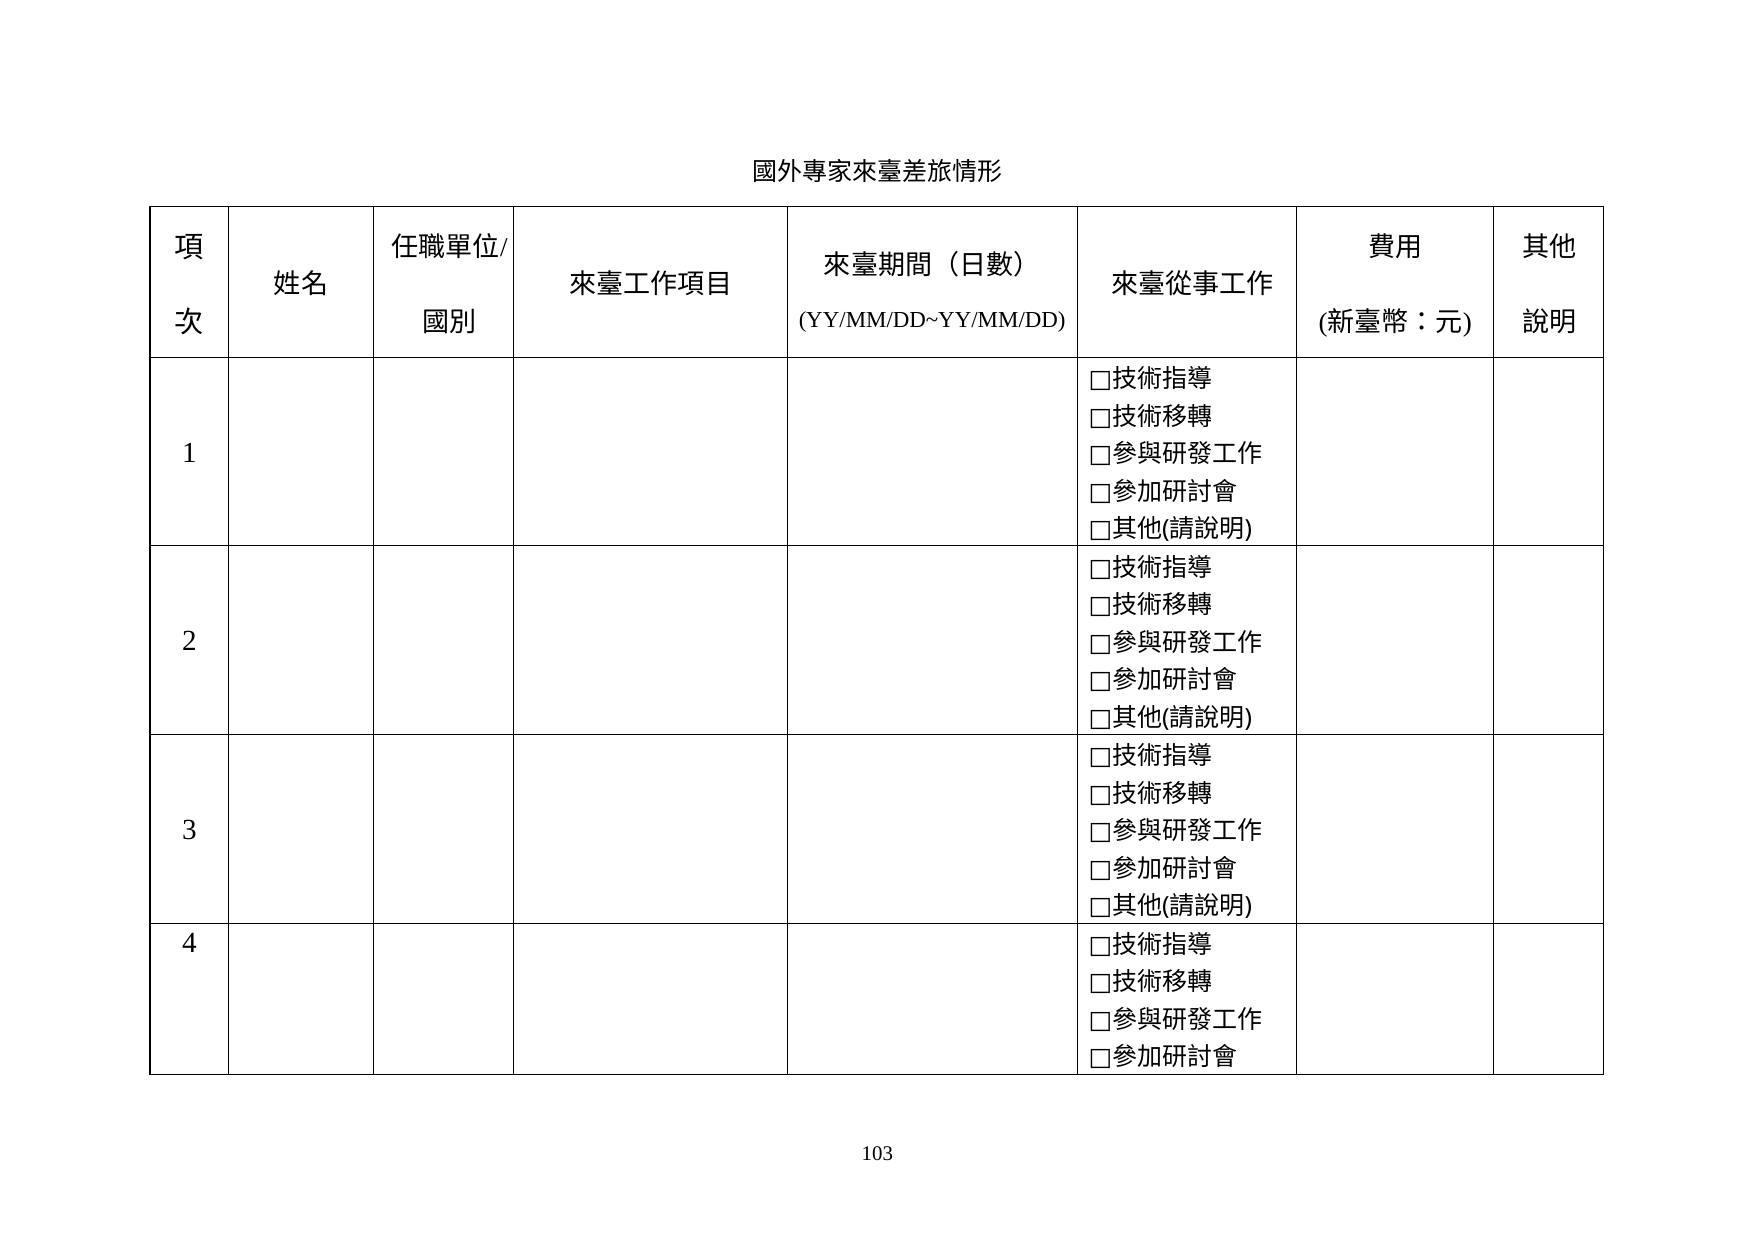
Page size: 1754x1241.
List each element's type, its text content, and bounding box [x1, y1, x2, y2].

table_cell [1494, 924, 1603, 1073]
table_cell [1297, 546, 1493, 734]
text 國外專家來臺差旅情形 [150, 151, 1604, 188]
table_cell 2 [151, 546, 228, 734]
table_header 費用 (新臺幣：元) [1297, 207, 1493, 357]
table_cell [514, 546, 787, 734]
table_cell [374, 358, 513, 545]
table_header 任職單位/ 國別 [374, 207, 513, 357]
table_cell [514, 924, 787, 1073]
table_cell [1297, 924, 1493, 1073]
table_cell [374, 546, 513, 734]
table_cell 1 [151, 358, 228, 545]
table_cell [788, 546, 1077, 734]
table_header 來臺工作項目 [514, 207, 787, 357]
table_cell [514, 358, 787, 545]
table_cell 4 [151, 924, 228, 1073]
table_cell [229, 546, 373, 734]
table_header 姓名 [229, 207, 373, 357]
table_cell [788, 924, 1077, 1073]
table_cell □技術指導 □技術移轉 □參與研發工作 □參加研討會 [1078, 924, 1296, 1073]
table_cell [229, 735, 373, 922]
table_cell [1297, 358, 1493, 545]
table_cell □技術指導 □技術移轉 □參與研發工作 □參加研討會 □其他(請說明) [1078, 735, 1296, 922]
table_header 項次 [151, 207, 228, 357]
table_cell [374, 735, 513, 922]
table_header 來臺從事工作 [1078, 207, 1296, 357]
table_cell [229, 924, 373, 1073]
table_cell [1494, 358, 1603, 545]
table_header 來臺期間（日數） (YY/MM/DD~YY/MM/DD) [788, 207, 1077, 357]
table_cell [788, 735, 1077, 922]
table_cell 3 [151, 735, 228, 922]
table_cell □技術指導 □技術移轉 □參與研發工作 □參加研討會 □其他(請說明) [1078, 358, 1296, 545]
table_cell [1297, 735, 1493, 922]
table_cell [514, 735, 787, 922]
table_cell □技術指導 □技術移轉 □參與研發工作 □參加研討會 □其他(請說明) [1078, 546, 1296, 734]
table_cell [1494, 546, 1603, 734]
table_cell [788, 358, 1077, 545]
table_cell [374, 924, 513, 1073]
table_cell [229, 358, 373, 545]
table_cell [1494, 735, 1603, 922]
table_header 其他 說明 [1494, 207, 1603, 357]
